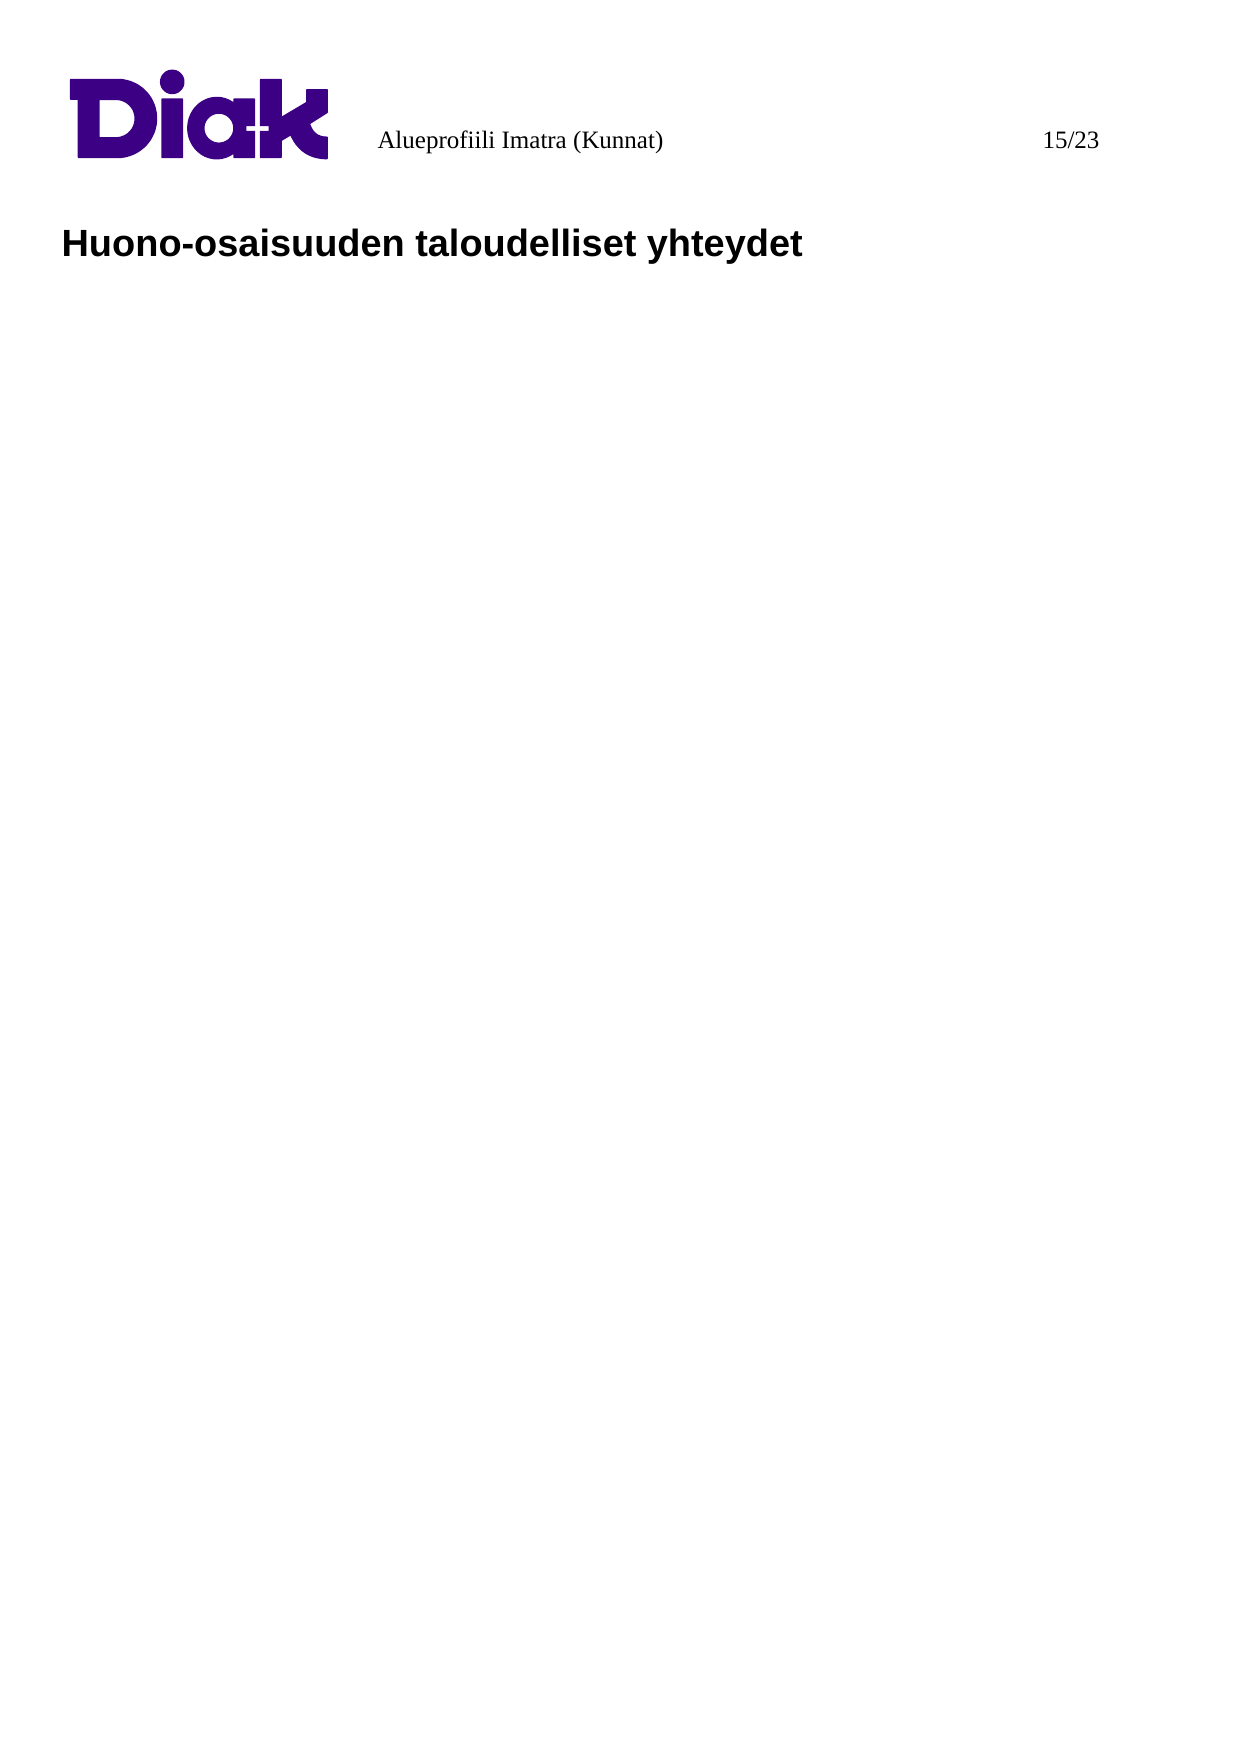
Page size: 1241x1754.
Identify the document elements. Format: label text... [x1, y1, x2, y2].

subtitle Huono-osaisuuden taloudelliset yhteydet [61, 221, 1179, 265]
